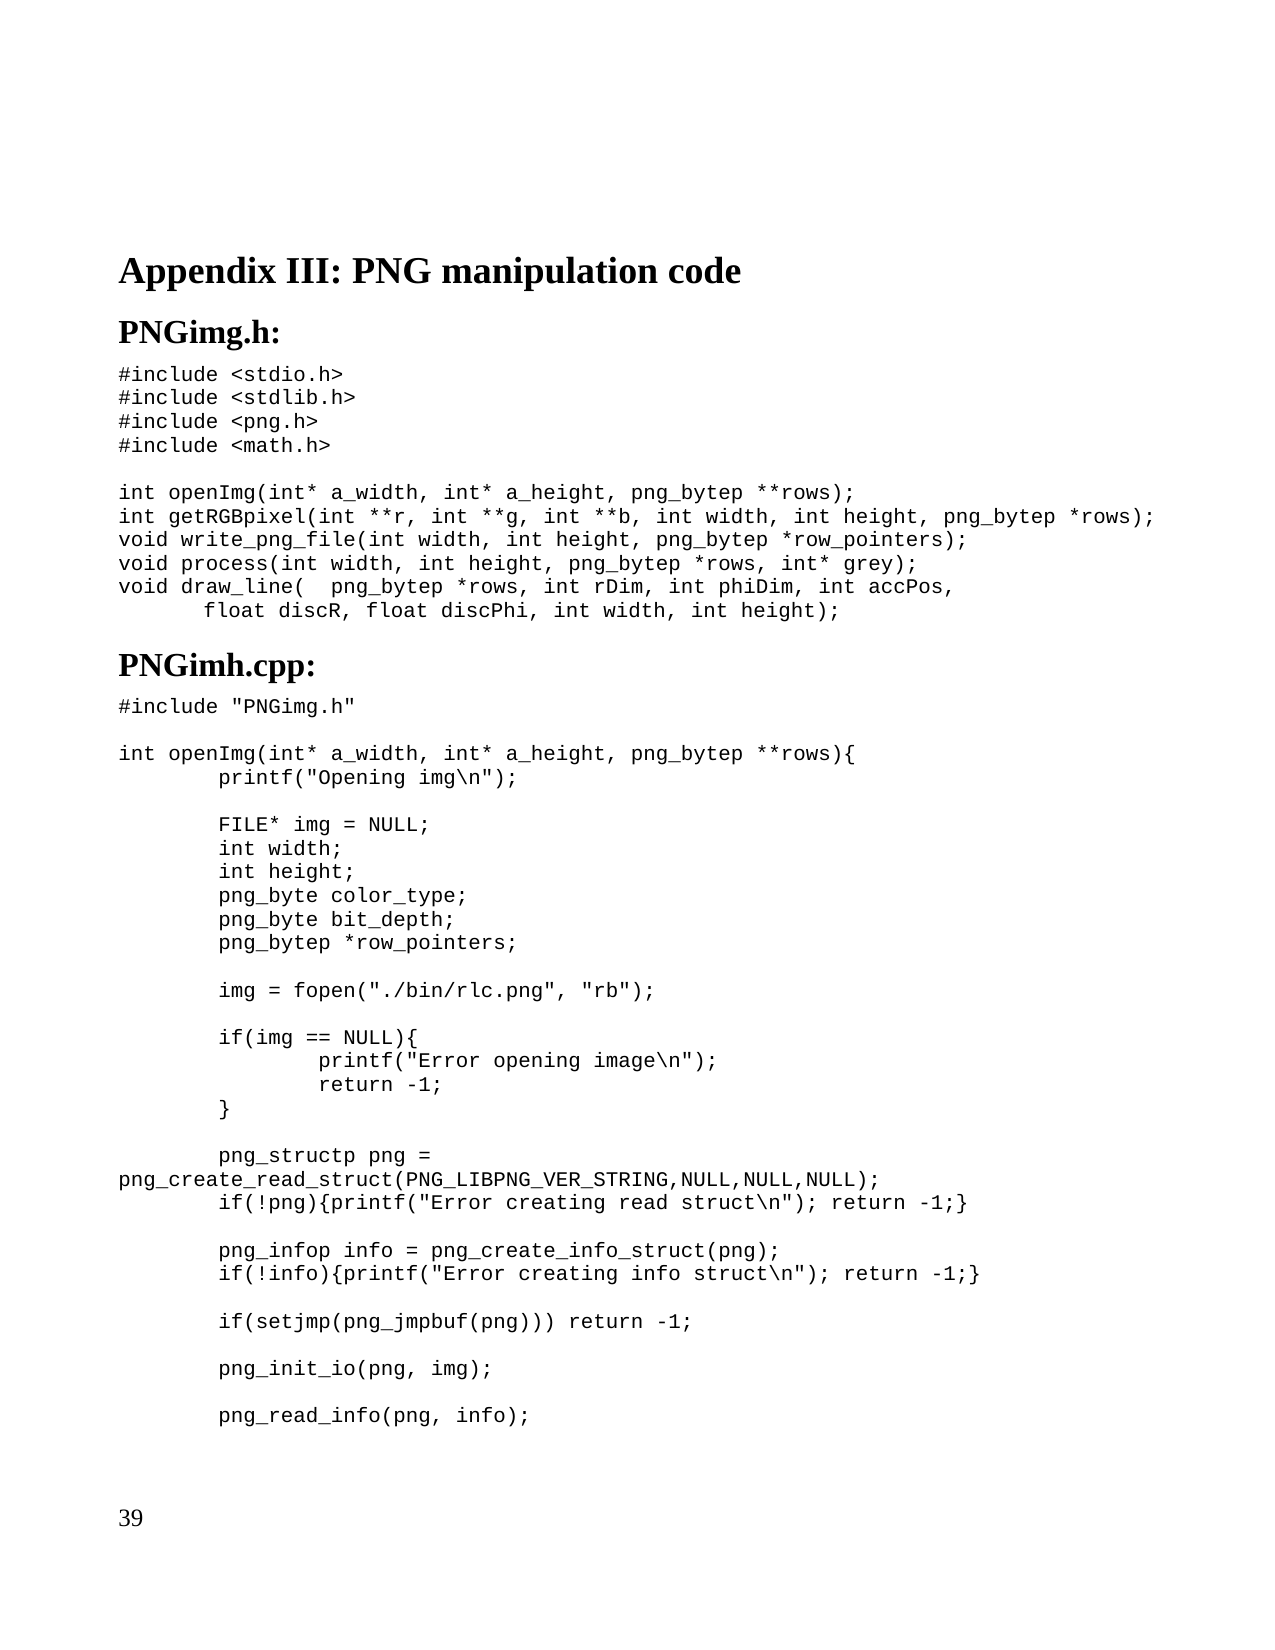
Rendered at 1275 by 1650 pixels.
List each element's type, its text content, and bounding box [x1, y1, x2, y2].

text png_infop info = png_create_info_struct(png); [118, 1240, 1157, 1263]
text #include <stdio.h> [118, 364, 1157, 387]
text printf("Error opening image\n"); [118, 1051, 1157, 1074]
text png_init_io(png, img); [118, 1358, 1157, 1382]
text printf("Opening img\n"); [118, 767, 1157, 790]
text png_byte bit_depth; [118, 909, 1157, 932]
subtitle PNGimg.h: [118, 313, 1157, 351]
text int openImg(int* a_width, int* a_height, png_bytep **rows); [118, 482, 1157, 506]
text png_read_info(png, info); [118, 1405, 1157, 1429]
text void draw_line( png_bytep *rows, int rDim, int phiDim, int accPos, [118, 577, 1157, 600]
text int getRGBpixel(int **r, int **g, int **b, int width, int height, png_bytep *rows); [118, 506, 1157, 529]
text float discR, float discPhi, int width, int height); [118, 600, 1157, 624]
text #include <math.h> [118, 435, 1157, 458]
text if(!png){printf("Error creating read struct\n"); return -1;} [118, 1192, 1157, 1216]
text int height; [118, 861, 1157, 885]
text void process(int width, int height, png_bytep *rows, int* grey); [118, 553, 1157, 577]
text FILE* img = NULL; [118, 814, 1157, 838]
text png_structp png = png_create_read_struct(PNG_LIBPNG_VER_STRING,NULL,NULL,NULL); [118, 1145, 1157, 1192]
text #include "PNGimg.h" [118, 696, 1157, 719]
text int openImg(int* a_width, int* a_height, png_bytep **rows){ [118, 743, 1157, 767]
text if(!info){printf("Error creating info struct\n"); return -1;} [118, 1263, 1157, 1287]
subtitle PNGimh.cpp: [118, 645, 1157, 683]
text png_bytep *row_pointers; [118, 932, 1157, 956]
subtitle Appendix III: PNG manipulation code [118, 248, 1157, 292]
text } [118, 1098, 1157, 1121]
text return -1; [118, 1074, 1157, 1098]
text img = fopen("./bin/rlc.png", "rb"); [118, 979, 1157, 1003]
text png_byte color_type; [118, 885, 1157, 909]
text void write_png_file(int width, int height, png_bytep *row_pointers); [118, 529, 1157, 553]
text #include <stdlib.h> [118, 387, 1157, 411]
text if(img == NULL){ [118, 1027, 1157, 1051]
text int width; [118, 838, 1157, 861]
text if(setjmp(png_jmpbuf(png))) return -1; [118, 1311, 1157, 1334]
text #include <png.h> [118, 411, 1157, 435]
